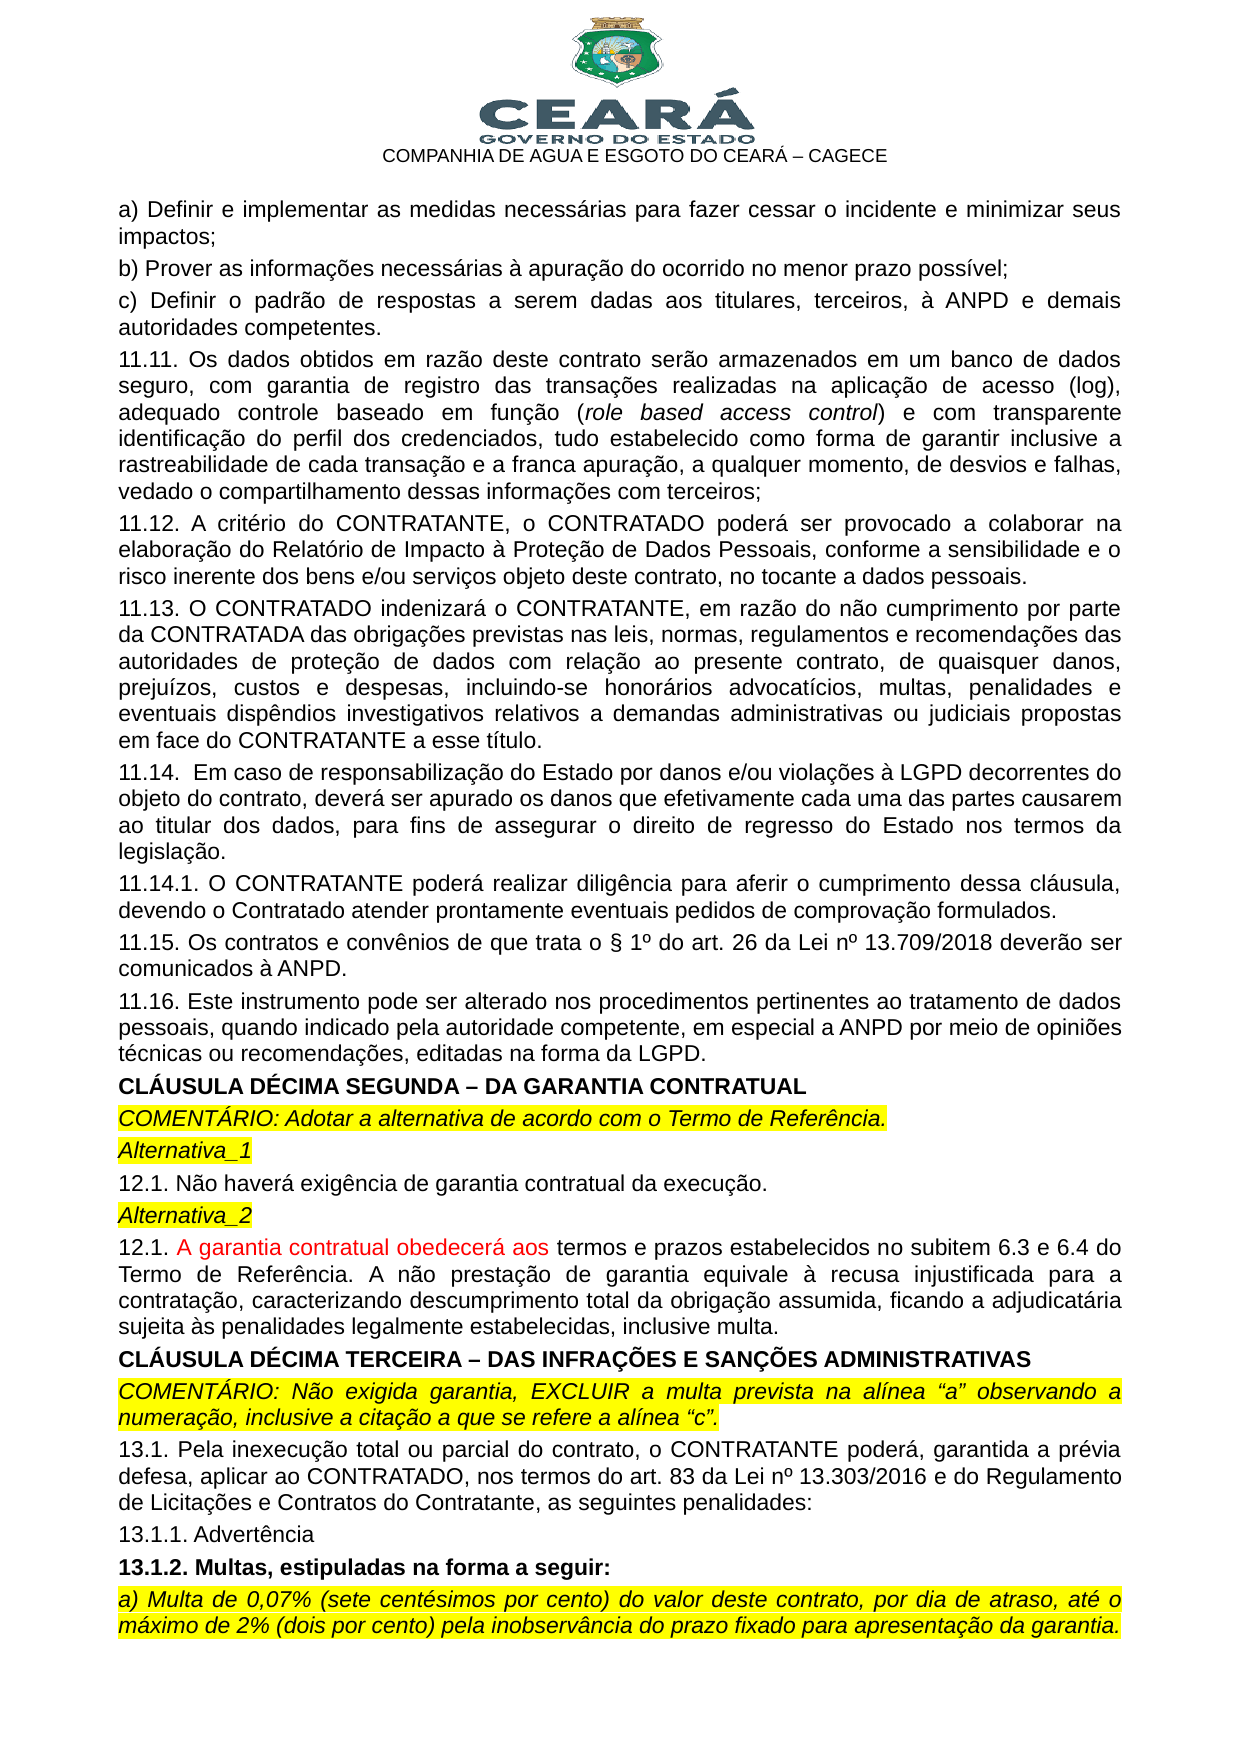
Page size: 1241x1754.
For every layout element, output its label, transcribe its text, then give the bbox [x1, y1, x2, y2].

list 11.16. Este instrumento pode ser alterado nos procedimentos pertinentes ao tratamento de dados pessoais, quando indicado pela autoridade competente, em especial a ANPD por meio de opiniões técnicas ou recomendações, editadas na forma da LGPD. [118, 988, 1122, 1067]
text Alternativa_1 [118, 1137, 1122, 1164]
list 11.13. O CONTRATADO indenizará o CONTRATANTE, em razão do não cumprimento por parte da CONTRATADA das obrigações previstas nas leis, normas, regulamentos e recomendações das autoridades de proteção de dados com relação ao presente contrato, de quaisquer danos, prejuízos, custos e despesas, incluindo-se honorários advocatícios, multas, penalidades e eventuais dispêndios investigativos relativos a demandas administrativas ou judiciais propostas em face do CONTRATANTE a esse título. [118, 595, 1122, 753]
list 11.12. A critério do CONTRATANTE, o CONTRATADO poderá ser provocado a colaborar na elaboração do Relatório de Impacto à Proteção de Dados Pessoais, conforme a sensibilidade e o risco inerente dos bens e/ou serviços objeto deste contrato, no tocante a dados pessoais. [118, 510, 1122, 589]
text CLÁUSULA DÉCIMA SEGUNDA – DA GARANTIA CONTRATUAL [118, 1073, 1122, 1099]
list c) Definir o padrão de respostas a serem dadas aos titulares, terceiros, à ANPD e demais autoridades competentes. [118, 287, 1122, 340]
list a) Definir e implementar as medidas necessárias para fazer cessar o incidente e minimizar seus impactos; [118, 196, 1122, 249]
text 12.1. Não haverá exigência de garantia contratual da execução. [118, 1169, 1122, 1196]
list 11.11. Os dados obtidos em razão deste contrato serão armazenados em um banco de dados seguro, com garantia de registro das transações realizadas na aplicação de acesso (log), adequado controle baseado em função (role based access control) e com transparente identificação do perfil dos credenciados, tudo estabelecido como forma de garantir inclusive a rastreabilidade de cada transação e a franca apuração, a qualquer momento, de desvios e falhas, vedado o compartilhamento dessas informações com terceiros; [118, 346, 1122, 504]
picture [453, 12, 782, 148]
list 11.14.1. O CONTRATANTE poderá realizar diligência para aferir o cumprimento dessa cláusula, devendo o Contratado atender prontamente eventuais pedidos de comprovação formulados. [118, 870, 1122, 923]
text 13.1.1. Advertência [118, 1521, 1122, 1548]
list b) Prover as informações necessárias à apuração do ocorrido no menor prazo possível; [118, 255, 1122, 281]
text COMENTÁRIO: Não exigida garantia, EXCLUIR a multa prevista na alínea “a” observando a numeração, inclusive a citação a que se refere a alínea “c”. [118, 1378, 1122, 1431]
list 11.15. Os contratos e convênios de que trata o § 1º do art. 26 da Lei nº 13.709/2018 deverão ser comunicados à ANPD. [118, 929, 1122, 982]
text Alternativa_2 [118, 1202, 1122, 1228]
text 12.1. A garantia contratual obedecerá aos termos e prazos estabelecidos no subitem 6.3 e 6.4 do Termo de Referência. A não prestação de garantia equivale à recusa injustificada para a contratação, caracterizando descumprimento total da obrigação assumida, ficando a adjudicatária sujeita às penalidades legalmente estabelecidas, inclusive multa. [118, 1234, 1122, 1339]
text 13.1.2. Multas, estipuladas na forma a seguir: [118, 1554, 1122, 1580]
list a) Multa de 0,07% (sete centésimos por cento) do valor deste contrato, por dia de atraso, até o máximo de 2% (dois por cento) pela inobservância do prazo fixado para apresentação da garantia. [118, 1586, 1122, 1639]
list 11.14. Em caso de responsabilização do Estado por danos e/ou violações à LGPD decorrentes do objeto do contrato, deverá ser apurado os danos que efetivamente cada uma das partes causarem ao titular dos dados, para fins de assegurar o direito de regresso do Estado nos termos da legislação. [118, 759, 1122, 864]
text CLÁUSULA DÉCIMA TERCEIRA – DAS INFRAÇÕES E SANÇÕES ADMINISTRATIVAS [118, 1346, 1122, 1372]
text 13.1. Pela inexecução total ou parcial do contrato, o CONTRATANTE poderá, garantida a prévia defesa, aplicar ao CONTRATADO, nos termos do art. 83 da Lei nº 13.303/2016 e do Regulamento de Licitações e Contratos do Contratante, as seguintes penalidades: [118, 1436, 1122, 1516]
text COMENTÁRIO: Adotar a alternativa de acordo com o Termo de Referência. [118, 1105, 1122, 1131]
